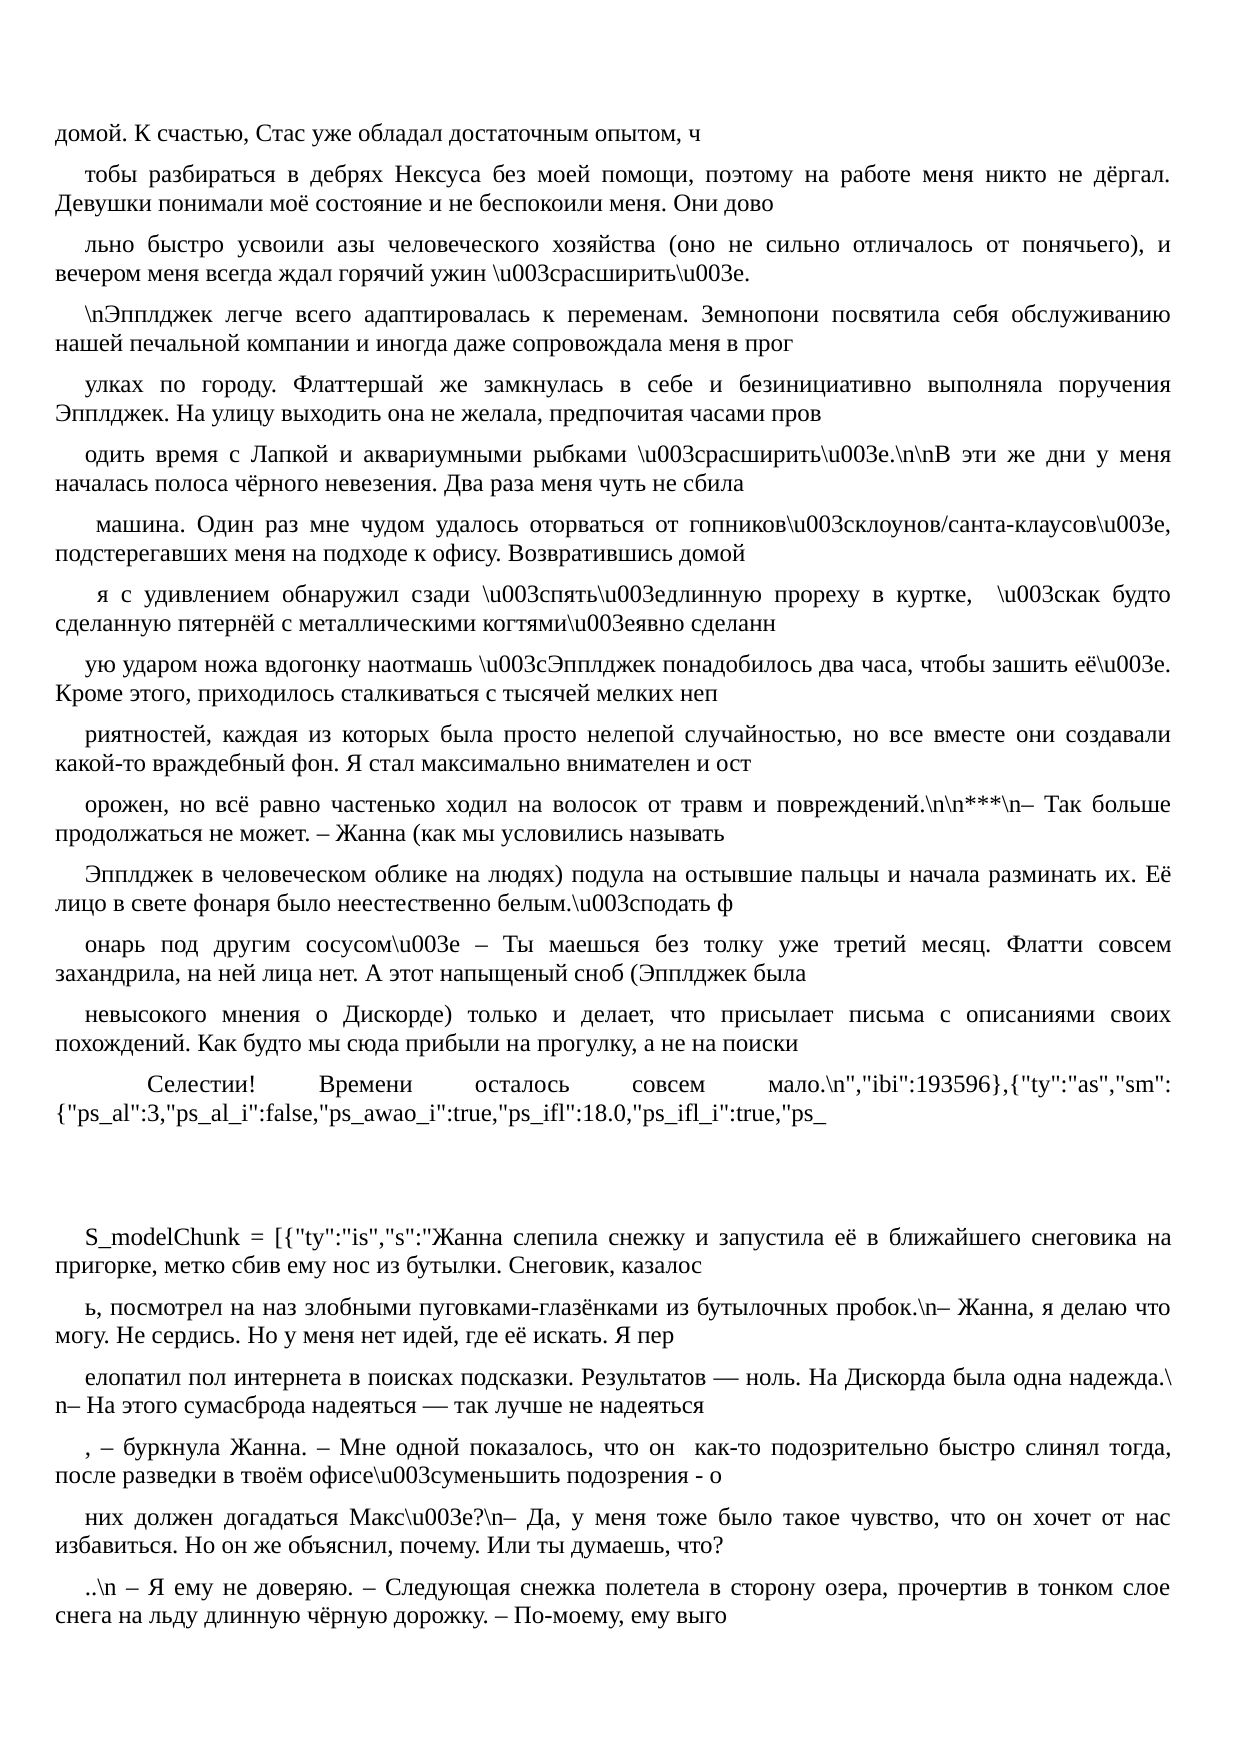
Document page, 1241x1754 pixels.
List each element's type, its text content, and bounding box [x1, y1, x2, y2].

text я с удивлением обнаружил сзади \u003cпять\u003eдлинную прореху в куртке, \u003cкак будто сделанную пятернёй с металлическими когтями\u003eявно сделанн [55, 579, 1172, 637]
text риятностей, каждая из которых была просто нелепой случайностью, но все вместе они создавали какой-то враждебный фон. Я стал максимально внимателен и ост [55, 719, 1172, 777]
text улках по городу. Флаттершай же замкнулась в себе и безинициативно выполняла поручения Эпплджек. На улицу выходить она не желала, предпочитая часами пров [55, 369, 1172, 427]
text ь, посмотрел на наз злобными пуговками-глазёнками из бутылочных пробок.\n– Жанна, я делаю что могу. Не сердись. Но у меня нет идей, где её искать. Я пер [55, 1292, 1172, 1349]
text них должен догадаться Макс\u003e?\n– Да, у меня тоже было такое чувство, что он хочет от нас избавиться. Но он же объяснил, почему. Или ты думаешь, что? [55, 1502, 1172, 1559]
text одить время с Лапкой и аквариумными рыбками \u003cрасширить\u003e.\n\nВ эти же дни у меня началась полоса чёрного невезения. Два раза меня чуть не сбила [55, 439, 1172, 497]
text невысокого мнения о Дискорде) только и делает, что присылает письма с описаниями своих похождений. Как будто мы сюда прибыли на прогулку, а не на поиски [55, 999, 1172, 1057]
text S_modelChunk = [{"ty":"is","s":"Жанна слепила снежку и запустила её в ближайшего снеговика на пригорке, метко сбив ему нос из бутылки. Снеговик, казалос [55, 1222, 1172, 1279]
text машина. Один раз мне чудом удалось оторваться от гопников\u003cклоунов/санта-клаусов\u003e, подстерегавших меня на подходе к офису. Возвратившись домой [55, 509, 1172, 567]
text \nЭпплджек легче всего адаптировалась к переменам. Земнопони посвятила себя обслуживанию нашей печальной компании и иногда даже сопровождала меня в прог [55, 299, 1172, 357]
text тобы разбираться в дебрях Нексуса без моей помощи, поэтому на работе меня никто не дёргал. Девушки понимали моё состояние и не беспокоили меня. Они дово [55, 159, 1172, 217]
text Эпплджек в человеческом облике на людях) подула на остывшие пальцы и начала разминать их. Её лицо в свете фонаря было неестественно белым.\u003cподать ф [55, 859, 1172, 917]
text , – буркнула Жанна. – Мне одной показалось, что он как-то подозрительно быстро слинял тогда, после разведки в твоём офисе\u003cуменьшить подозрения - о [55, 1432, 1172, 1489]
text елопатил пол интернета в поисках подсказки. Результатов — ноль. На Дискорда была одна надежда.\n– На этого сумасброда надеяться — так лучше не надеяться [55, 1362, 1172, 1419]
text орожен, но всё равно частенько ходил на волосок от травм и повреждений.\n\n***\n– Так больше продолжаться не может. – Жанна (как мы условились называть [55, 789, 1172, 847]
text льно быстро усвоили азы человеческого хозяйства (оно не сильно отличалось от понячьего), и вечером меня всегда ждал горячий ужин \u003cрасширить\u003e. [55, 229, 1172, 287]
text ую ударом ножа вдогонку наотмашь \u003cЭпплджек понадобилось два часа, чтобы зашить её\u003e. Кроме этого, приходилось сталкиваться с тысячей мелких неп [55, 649, 1172, 707]
text ..\n – Я ему не доверяю. – Следующая снежка полетела в сторону озера, прочертив в тонком слое снега на льду длинную чёрную дорожку. – По-моему, ему выго [55, 1572, 1172, 1629]
text онарь под другим сосусом\u003e – Ты маешься без толку уже третий месяц. Флатти совсем захандрила, на ней лица нет. А этот напыщеный сноб (Эпплджек была [55, 929, 1172, 987]
text Селестии! Времени осталось совсем мало.\n","ibi":193596},{"ty":"as","sm":{"ps_al":3,"ps_al_i":false,"ps_awao_i":true,"ps_ifl":18.0,"ps_ifl_i":true,"ps_ [55, 1069, 1172, 1127]
text домой. К счастью, Стас уже обладал достаточным опытом, ч [55, 118, 1172, 147]
